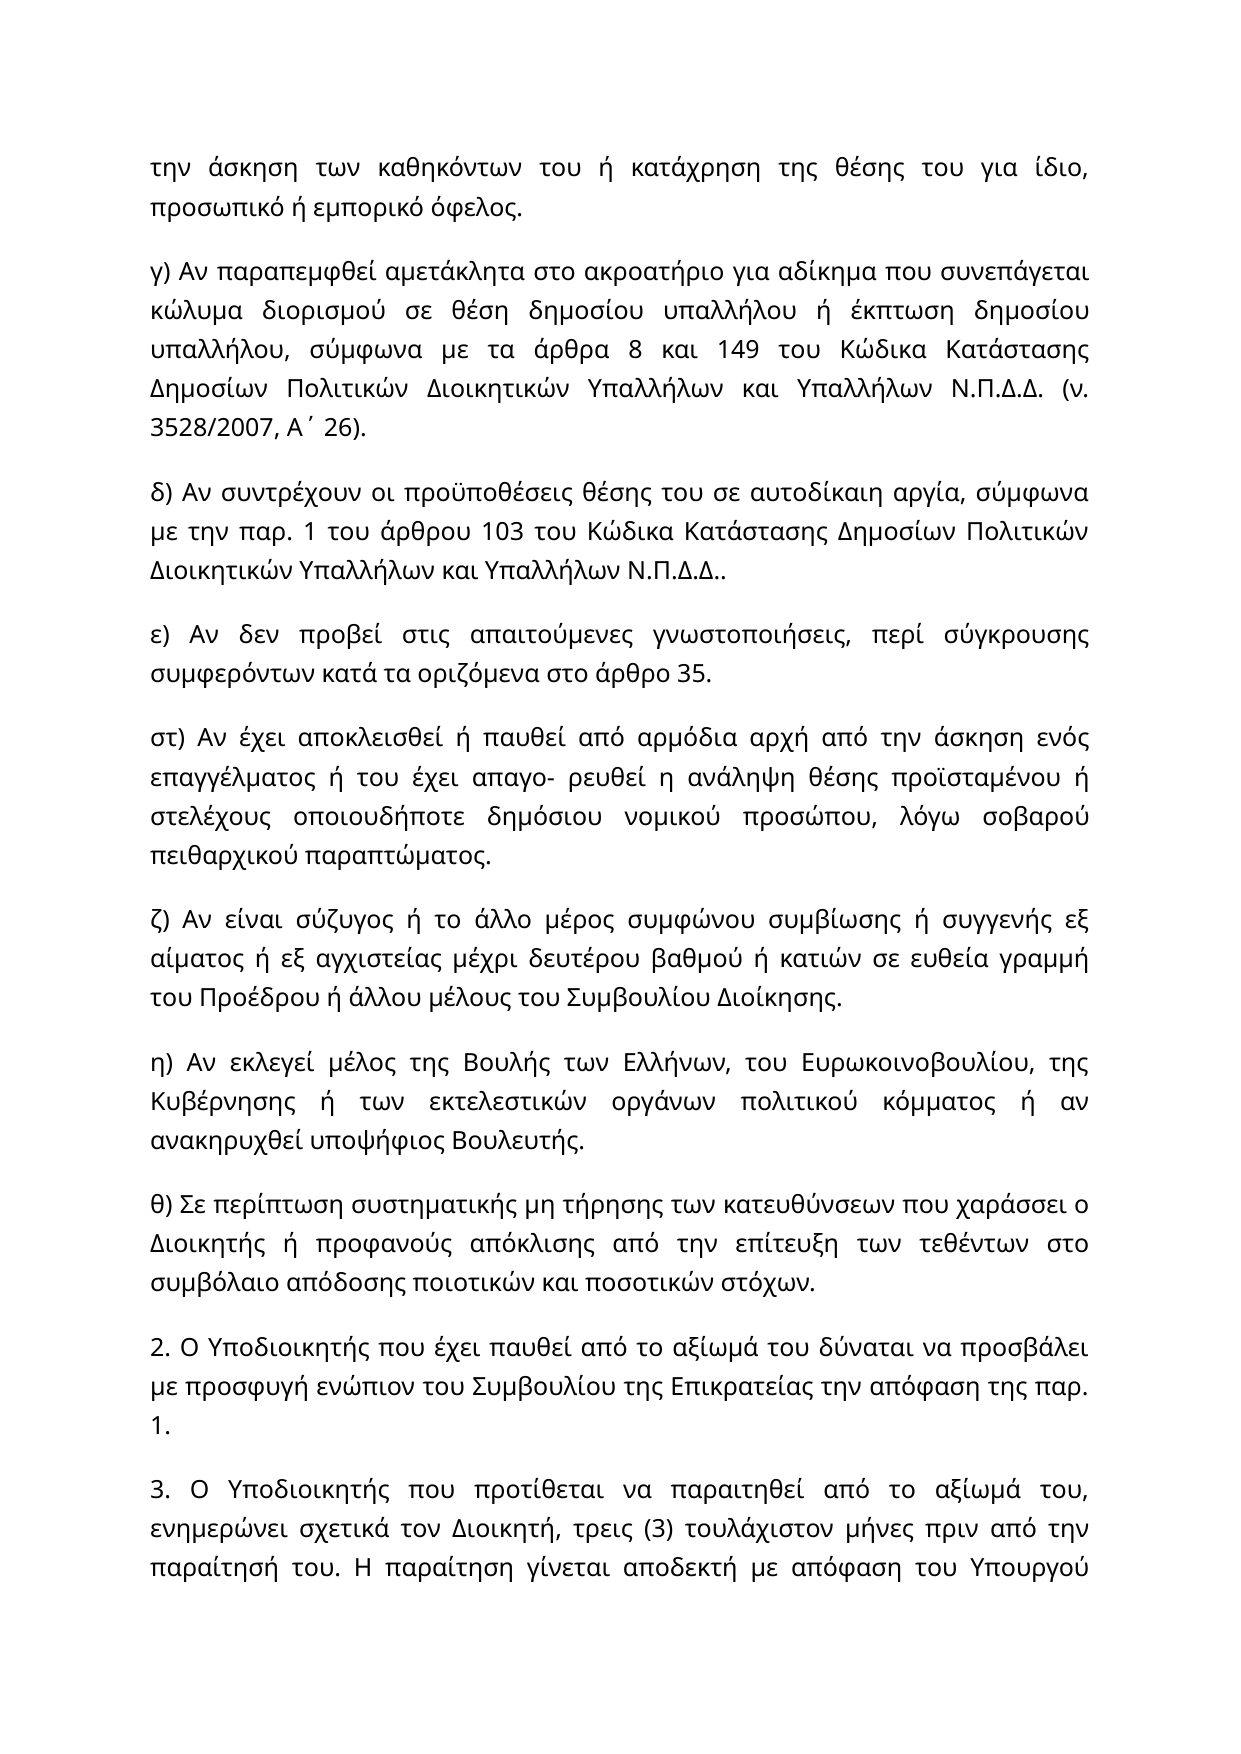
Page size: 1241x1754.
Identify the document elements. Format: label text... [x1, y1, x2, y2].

text δ) Αν συντρέχουν οι προϋποθέσεις θέσης του σε αυτοδίκαιη αργία, σύμφωνα με την παρ. 1 του άρθρου 103 του Κώδικα Κατάστασης Δημοσίων Πολιτικών Διοικητικών Υπαλλήλων και Υπαλλήλων Ν.Π.Δ.Δ.. [150, 474, 1090, 587]
text θ) Σε περίπτωση συστηματικής μη τήρησης των κατευθύνσεων που χαράσσει ο Διοικητής ή προφανούς απόκλισης από την επίτευξη των τεθέντων στο συμβόλαιο απόδοσης ποιοτικών και ποσοτικών στόχων. [150, 1187, 1090, 1299]
text 3. Ο Υποδιοικητής που προτίθεται να παραιτηθεί από το αξίωμά του, ενημερώνει σχετικά τον Διοικητή, τρεις (3) τουλάχιστον μήνες πριν από την παραίτησή του. Η παραίτηση γίνεται αποδεκτή με απόφαση του Υπουργού [150, 1472, 1090, 1584]
text 2. Ο Υποδιοικητής που έχει παυθεί από το αξίωμά του δύναται να προσβάλει με προσφυγή ενώπιον του Συμβουλίου της Επικρατείας την απόφαση της παρ. 1. [150, 1329, 1090, 1442]
text ζ) Αν είναι σύζυγος ή το άλλο μέρος συμφώνου συμβίωσης ή συγγενής εξ αίματος ή εξ αγχιστείας μέχρι δευτέρου βαθμού ή κατιών σε ευθεία γραμμή του Προέδρου ή άλλου μέλους του Συμβουλίου Διοίκησης. [150, 902, 1090, 1014]
text γ) Αν παραπεμφθεί αμετάκλητα στο ακροατήριο για αδίκημα που συνεπάγεται κώλυμα διορισμού σε θέση δημοσίου υπαλλήλου ή έκπτωση δημοσίου υπαλλήλου, σύμφωνα με τα άρθρα 8 και 149 του Κώδικα Κατάστασης Δημοσίων Πολιτικών Διοικητικών Υπαλλήλων και Υπαλλήλων Ν.Π.Δ.Δ. (ν. 3528/2007, Α΄ 26). [150, 253, 1090, 444]
text ε) Αν δεν προβεί στις απαιτούμενες γνωστοποιήσεις, περί σύγκρουσης συμφερόντων κατά τα οριζόμενα στο άρθρο 35. [150, 617, 1090, 690]
text η) Αν εκλεγεί μέλος της Βουλής των Ελλήνων, του Ευρωκοινοβουλίου, της Κυβέρνησης ή των εκτελεστικών οργάνων πολιτικού κόμματος ή αν ανακηρυχθεί υποψήφιος Βουλευτής. [150, 1044, 1090, 1157]
text την άσκηση των καθηκόντων του ή κατάχρηση της θέσης του για ίδιο, προσωπικό ή εμπορικό όφελος. [150, 150, 1090, 223]
text στ) Αν έχει αποκλεισθεί ή παυθεί από αρμόδια αρχή από την άσκηση ενός επαγγέλματος ή του έχει απαγο- ρευθεί η ανάληψη θέσης προϊσταμένου ή στελέχους οποιουδήποτε δημόσιου νομικού προσώπου, λόγω σοβαρού πειθαρχικού παραπτώματος. [150, 720, 1090, 872]
